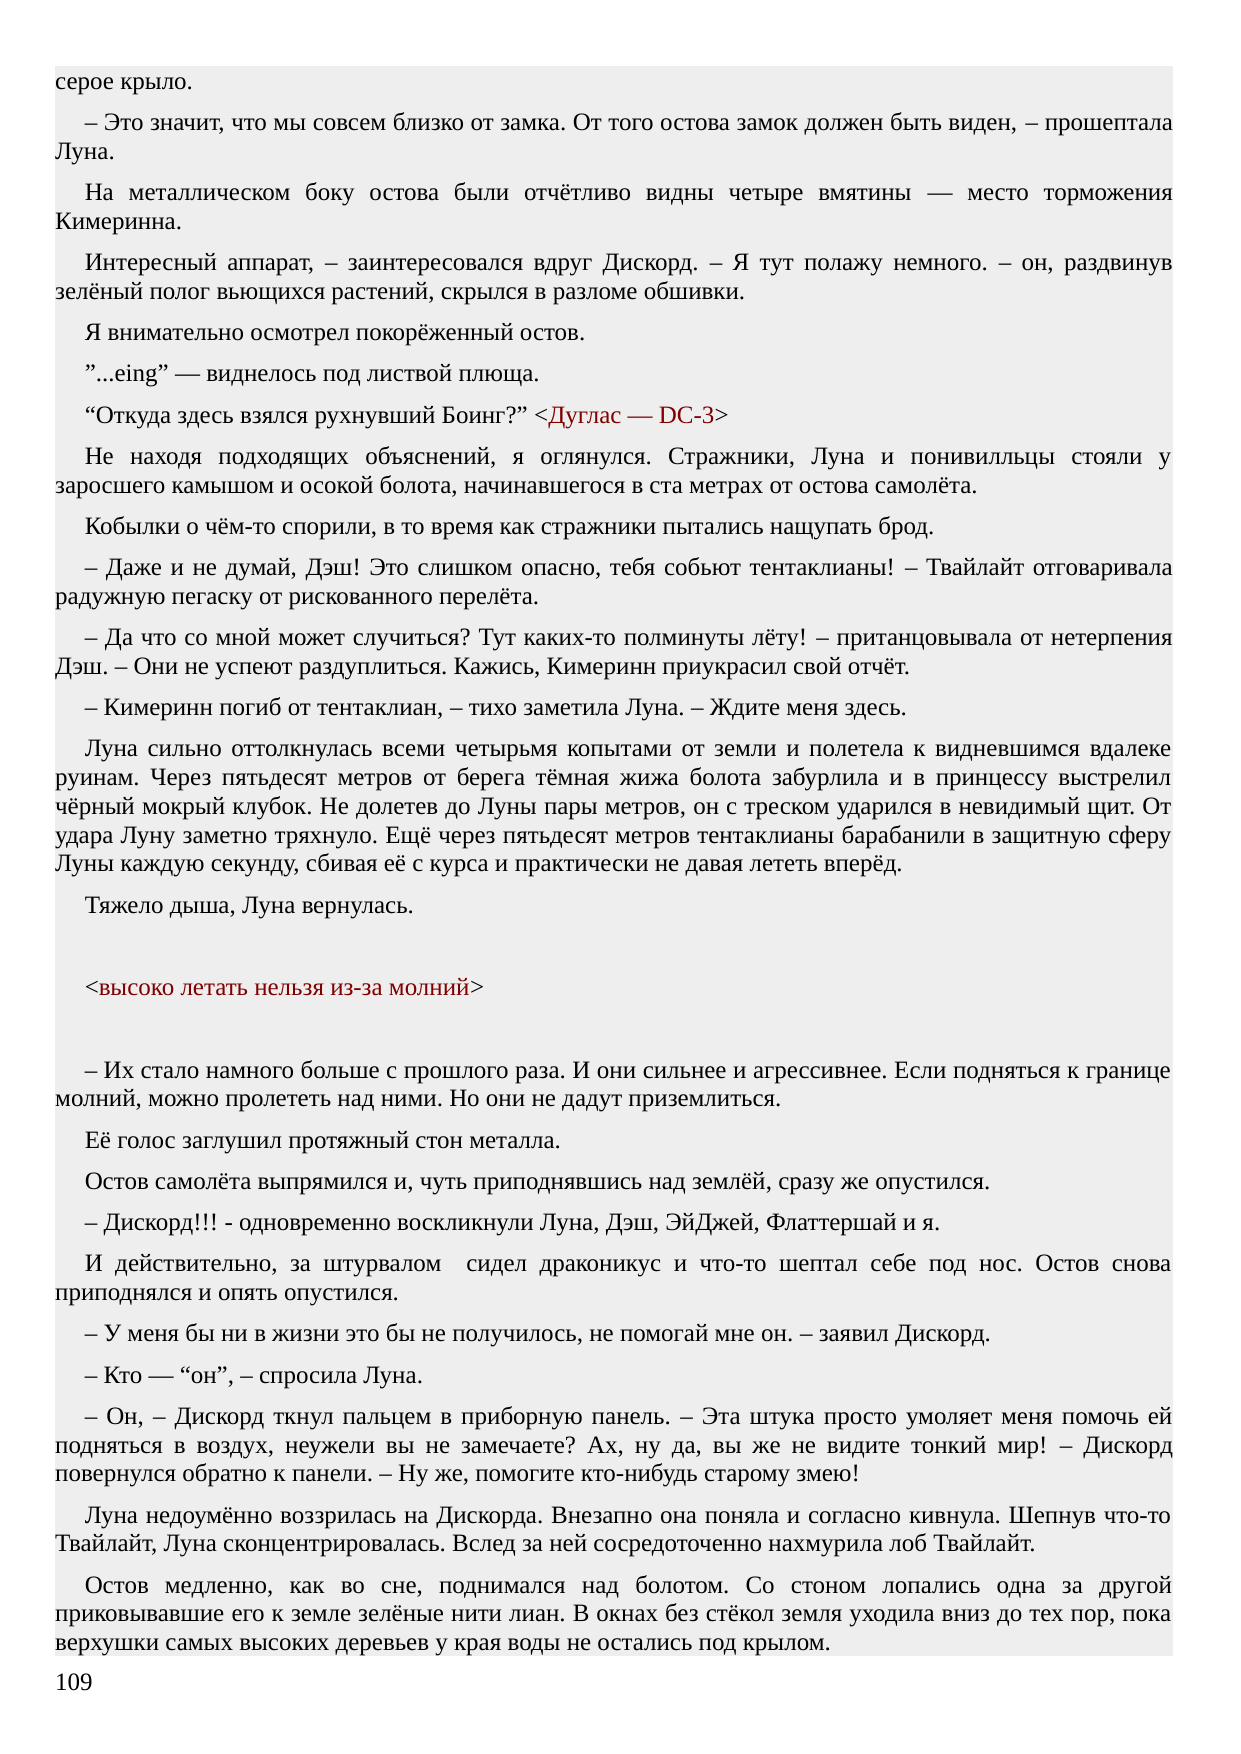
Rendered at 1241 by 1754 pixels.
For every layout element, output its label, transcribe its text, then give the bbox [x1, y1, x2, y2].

text – Кто — “он”, – спросила Луна. [55, 1360, 1173, 1388]
text Остов самолёта выпрямился и, чуть приподнявшись над землёй, сразу же опустился. [55, 1166, 1173, 1195]
text Я внимательно осмотрел покорёженный остов. [55, 317, 1173, 346]
text – Кимеринн погиб от тентаклиан, – тихо заметила Луна. – Ждите меня здесь. [55, 692, 1173, 721]
text ”...eing” — виднелось под листвой плюща. [55, 358, 1173, 387]
text Не находя подходящих объяснений, я оглянулся. Стражники, Луна и понивилльцы стояли у заросшего камышом и осокой болота, начинавшегося в ста метрах от остова самолёта. [55, 441, 1173, 498]
text Её голос заглушил протяжный стон металла. [55, 1125, 1173, 1153]
text – Их стало намного больше с прошлого раза. И они сильнее и агрессивнее. Если подняться к границе молний, можно пролететь над ними. Но они не дадут приземлиться. [55, 1055, 1173, 1112]
text – Да что со мной может случиться? Тут каких-то полминуты лёту! – пританцовывала от нетерпения Дэш. – Они не успеют раздуплиться. Кажись, Кимеринн приукрасил свой отчёт. [55, 622, 1173, 680]
text – Дискорд!!! - одновременно воскликнули Луна, Дэш, ЭйДжей, Флаттершай и я. [55, 1207, 1173, 1236]
text Остов медленно, как во сне, поднимался над болотом. Со стоном лопались одна за другой приковывавшие его к земле зелёные нити лиан. В окнах без стёкол земля уходила вниз до тех пор, пока верхушки самых высоких деревьев у края воды не остались под крылом. [55, 1570, 1173, 1656]
text “Откуда здесь взялся рухнувший Боинг?” <Дуглас — DC-3> [55, 400, 1173, 428]
text – У меня бы ни в жизни это бы не получилось, не помогай мне он. – заявил Дискорд. [55, 1318, 1173, 1347]
text – Это значит, что мы совсем близко от замка. От того остова замок должен быть виден, – прошептала Луна. [55, 107, 1173, 165]
text <высоко летать нельзя из-за молний> [55, 972, 1173, 1001]
text Луна недоумённо воззрилась на Дискорда. Внезапно она поняла и согласно кивнула. Шепнув что-то Твайлайт, Луна сконцентрировалась. Вслед за ней сосредоточенно нахмурила лоб Твайлайт. [55, 1500, 1173, 1557]
text На металлическом боку остова были отчётливо видны четыре вмятины — место торможения Кимеринна. [55, 177, 1173, 235]
text И действительно, за штурвалом сидел драконикус и что-то шептал себе под нос. Остов снова приподнялся и опять опустился. [55, 1248, 1173, 1306]
text Луна сильно оттолкнулась всеми четырьмя копытами от земли и полетела к видневшимся вдалеке руинам. Через пятьдесят метров от берега тёмная жижа болота забурлила и в принцессу выстрелил чёрный мокрый клубок. Не долетев до Луны пары метров, он с треском ударился в невидимый щит. От удара Луну заметно тряхнуло. Ещё через пятьдесят метров тентаклианы барабанили в защитную сферу Луны каждую секунду, сбивая её с курса и практически не давая лететь вперёд. [55, 733, 1173, 877]
text Тяжело дыша, Луна вернулась. [55, 890, 1173, 918]
text – Даже и не думай, Дэш! Это слишком опасно, тебя собьют тентаклианы! – Твайлайт отговаривала радужную пегаску от рискованного перелёта. [55, 552, 1173, 610]
text серое крыло. [55, 66, 1173, 95]
text Интересный аппарат, – заинтересовался вдруг Дискорд. – Я тут полажу немного. – он, раздвинув зелёный полог вьющихся растений, скрылся в разломе обшивки. [55, 247, 1173, 305]
text Кобылки о чём-то спорили, в то время как стражники пытались нащупать брод. [55, 511, 1173, 540]
text – Он, – Дискорд ткнул пальцем в приборную панель. – Эта штука просто умоляет меня помочь ей подняться в воздух, неужели вы не замечаете? Ах, ну да, вы же не видите тонкий мир! – Дискорд повернулся обратно к панели. – Ну же, помогите кто-нибудь старому змею! [55, 1401, 1173, 1487]
